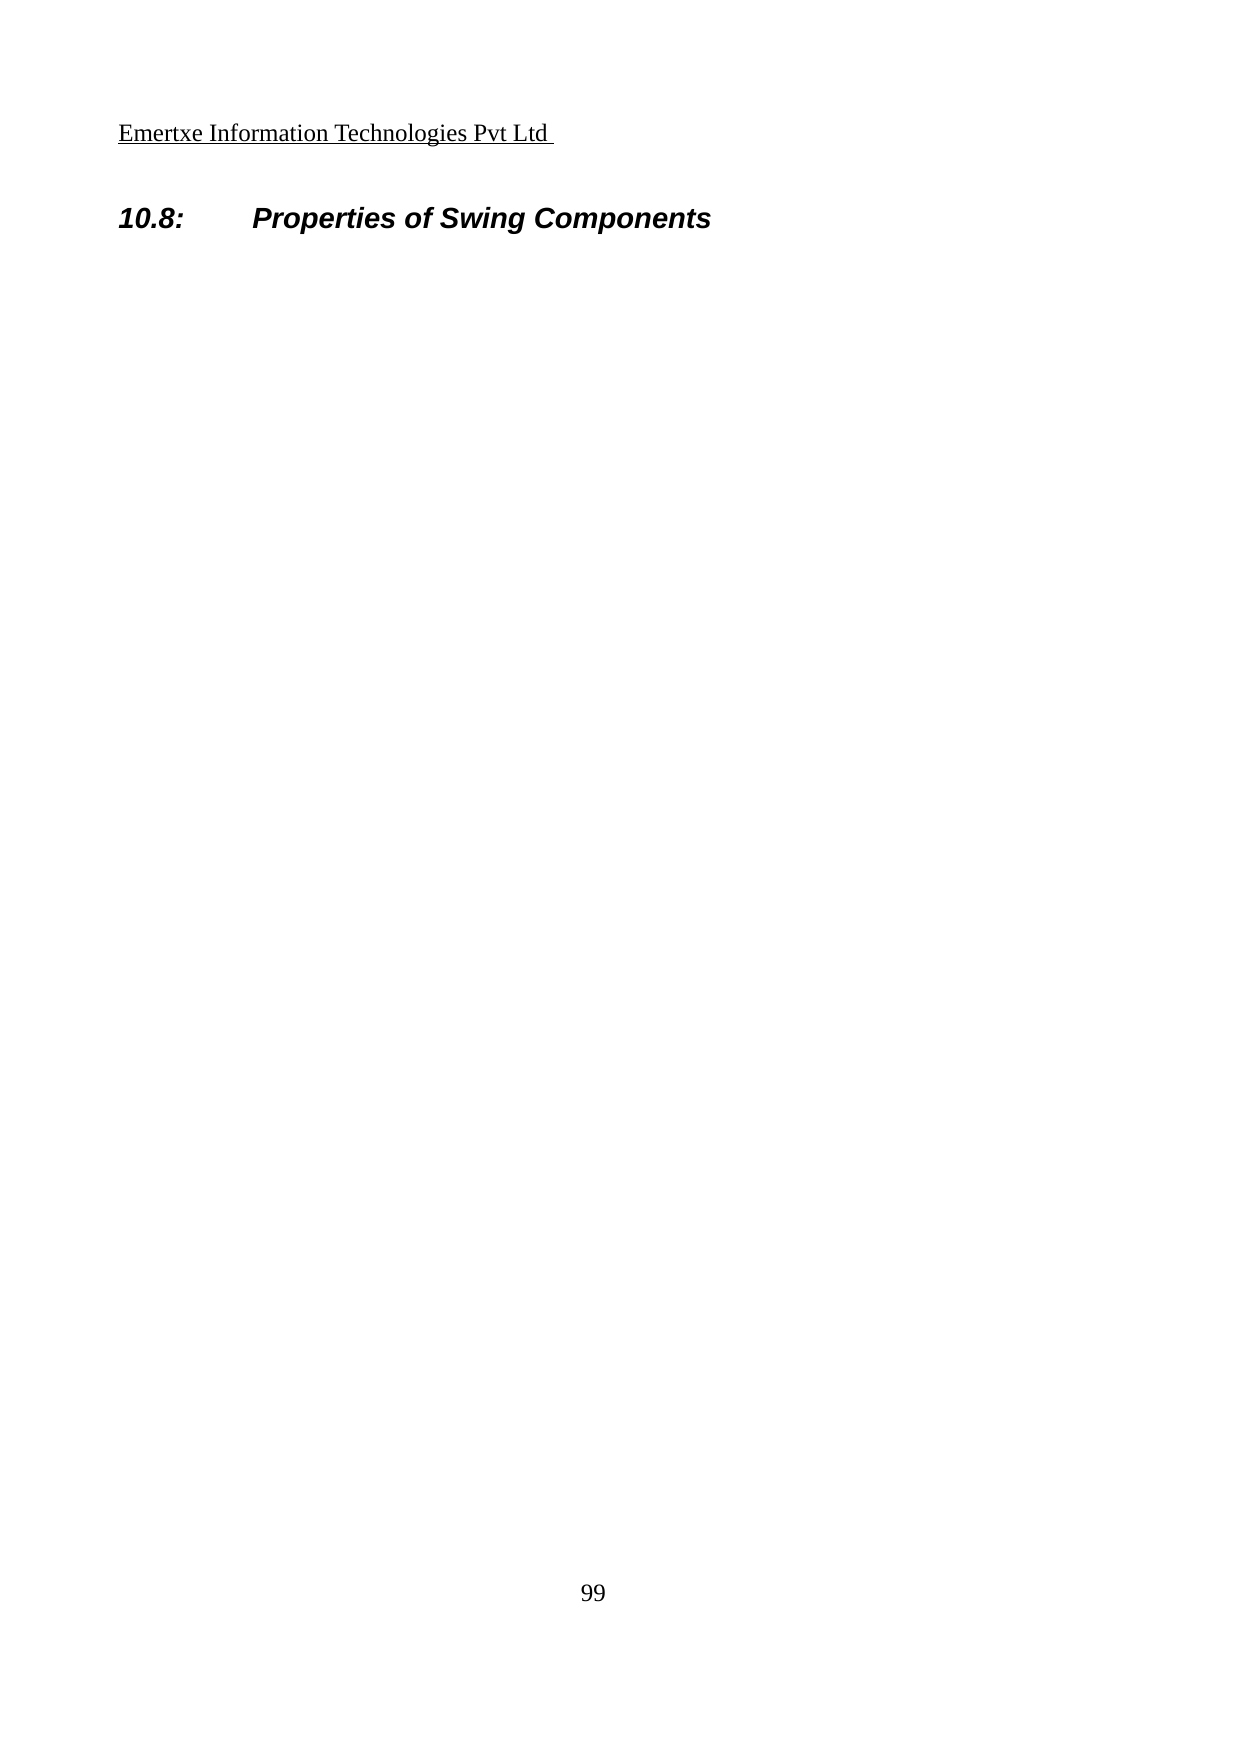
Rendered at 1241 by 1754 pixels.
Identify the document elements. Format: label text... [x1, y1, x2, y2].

subtitle Properties of Swing Components [118, 201, 1122, 235]
